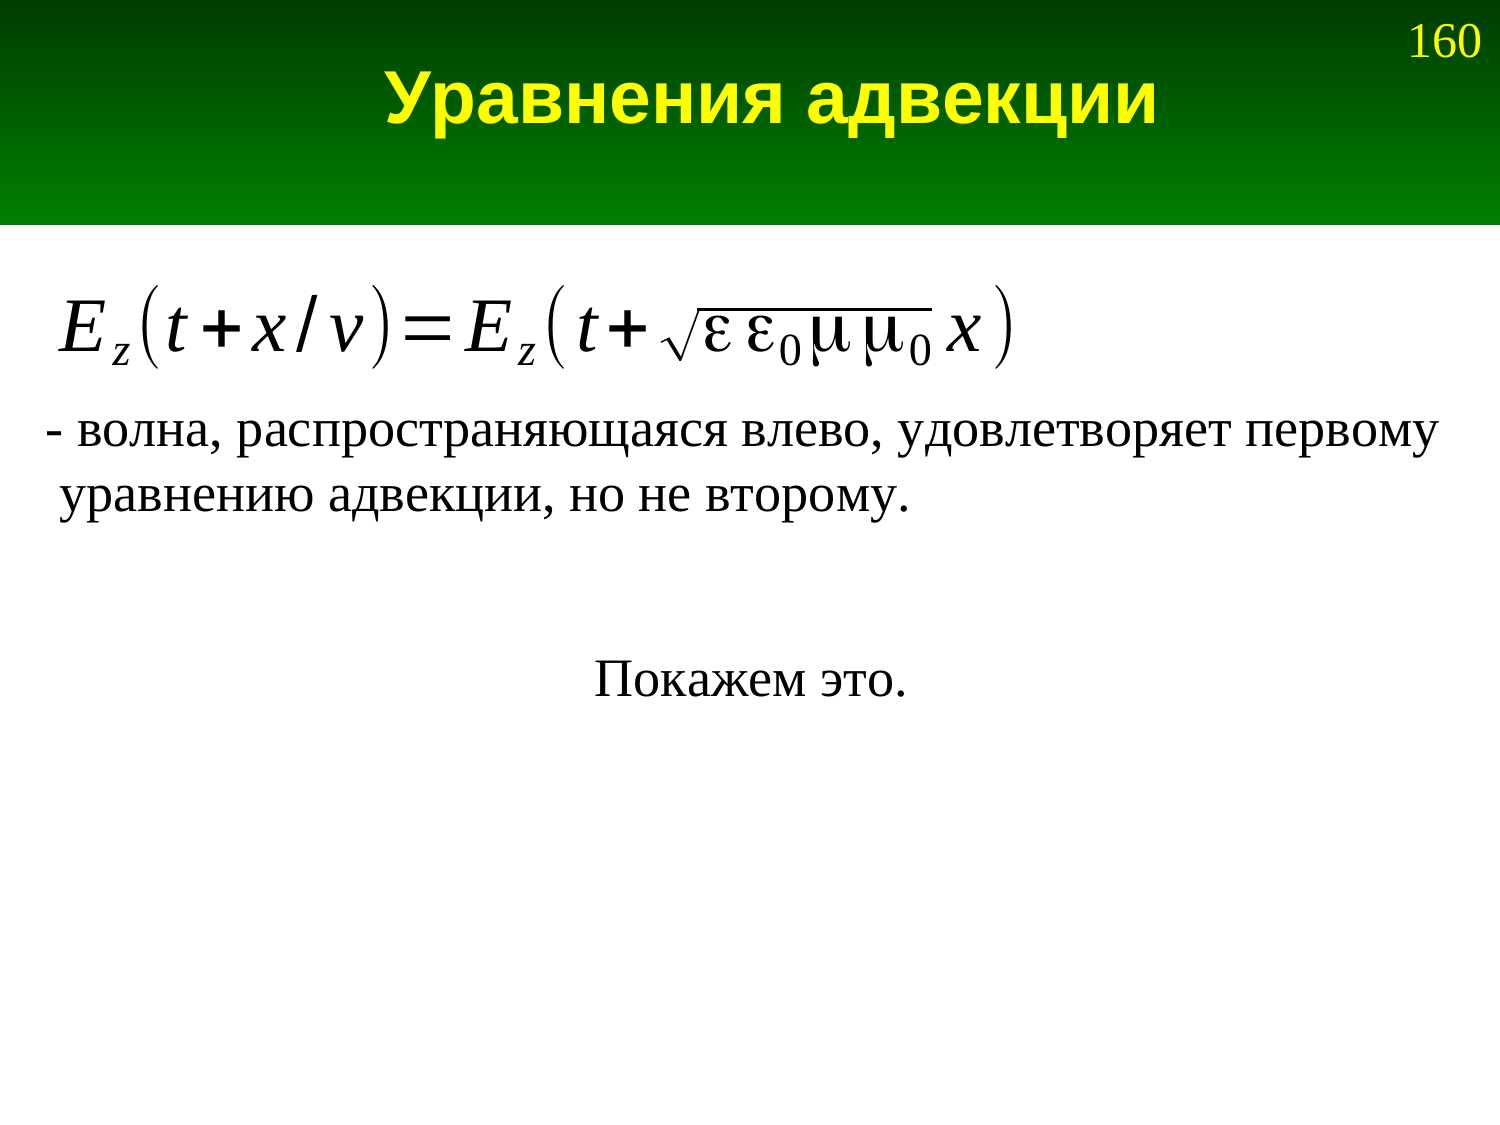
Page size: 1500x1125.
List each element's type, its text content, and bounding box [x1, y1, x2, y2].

chart [35, 279, 1034, 378]
text_box Покажем это. [579, 635, 924, 716]
text_box - волна, распространяющаяся влево, удовлетворяет первому уравнению адвекции, но не второму. [31, 384, 1457, 563]
title Уравнения адвекции [123, 0, 1399, 192]
